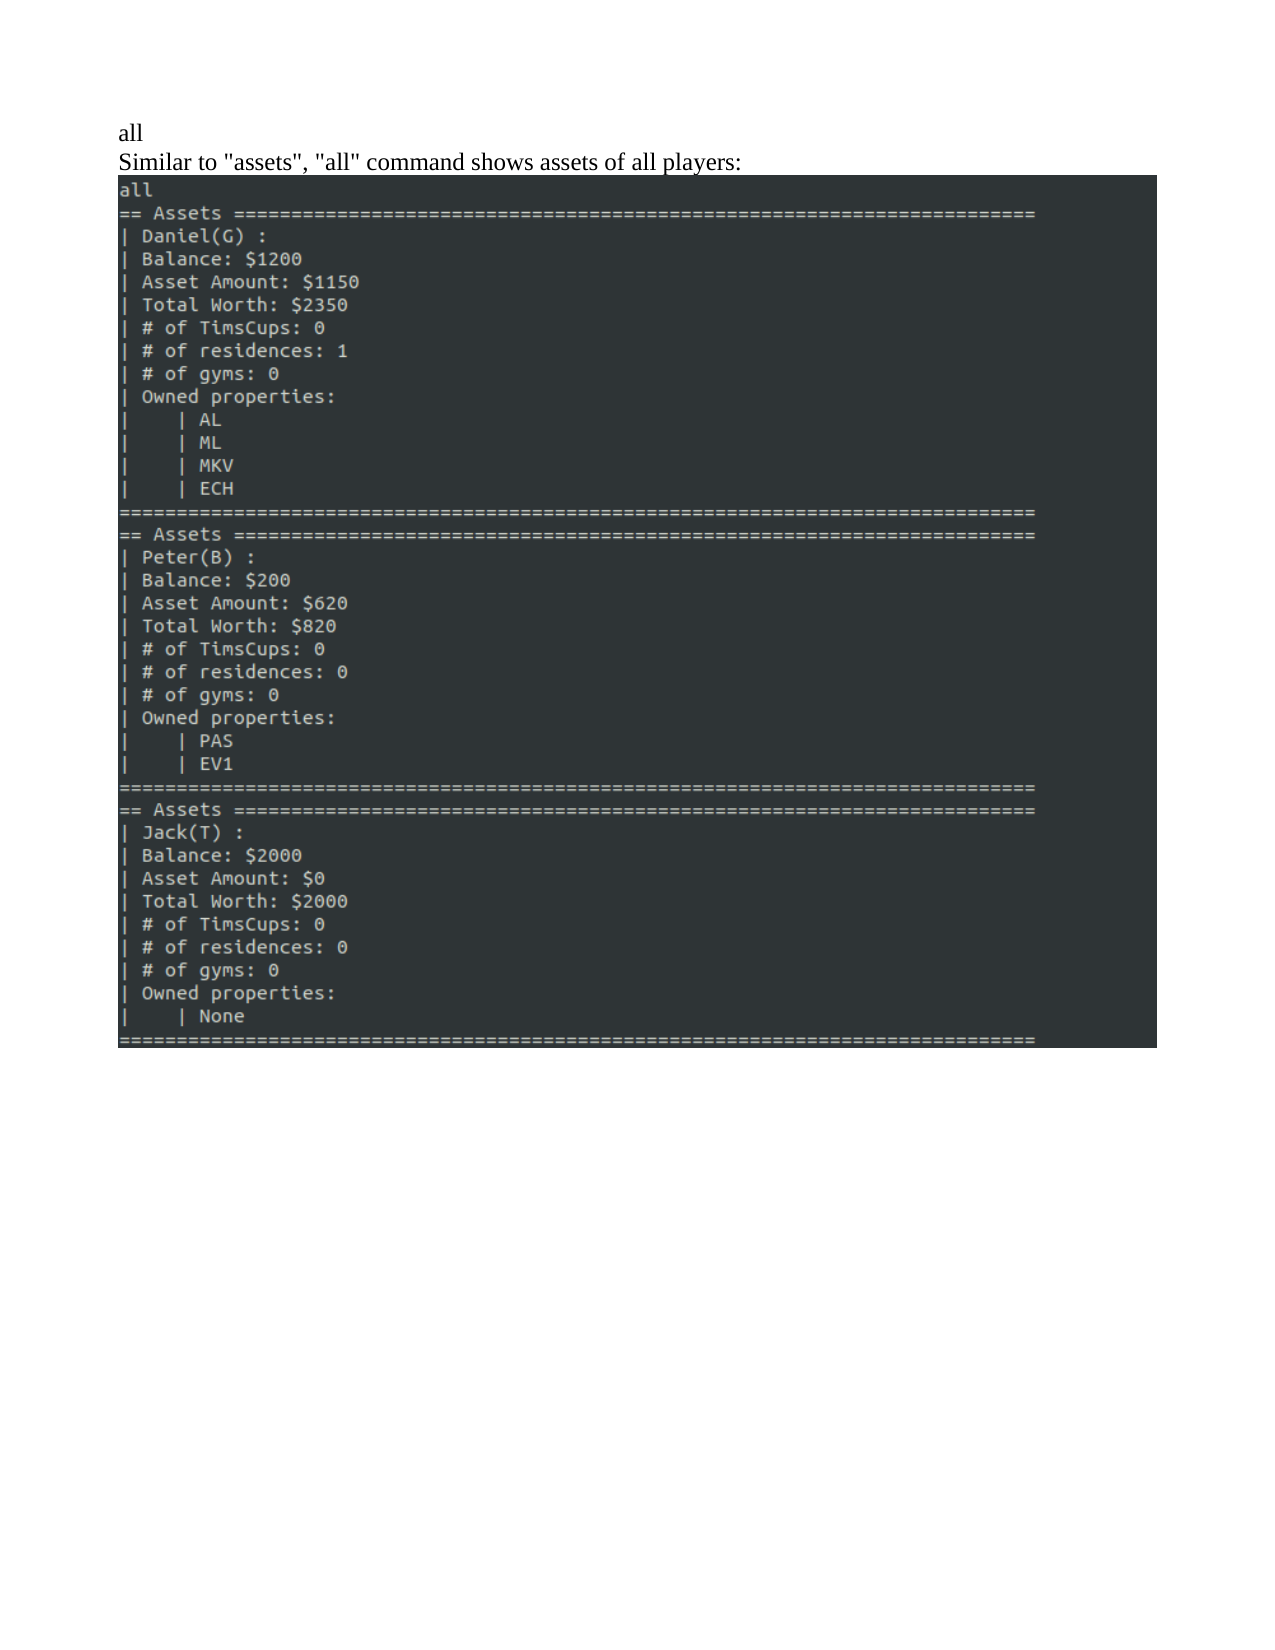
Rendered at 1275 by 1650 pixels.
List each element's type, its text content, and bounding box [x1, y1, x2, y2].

text Similar to "assets", "all" command shows assets of all players: [118, 147, 1157, 175]
picture [118, 175, 1157, 1048]
text all [118, 118, 1157, 147]
